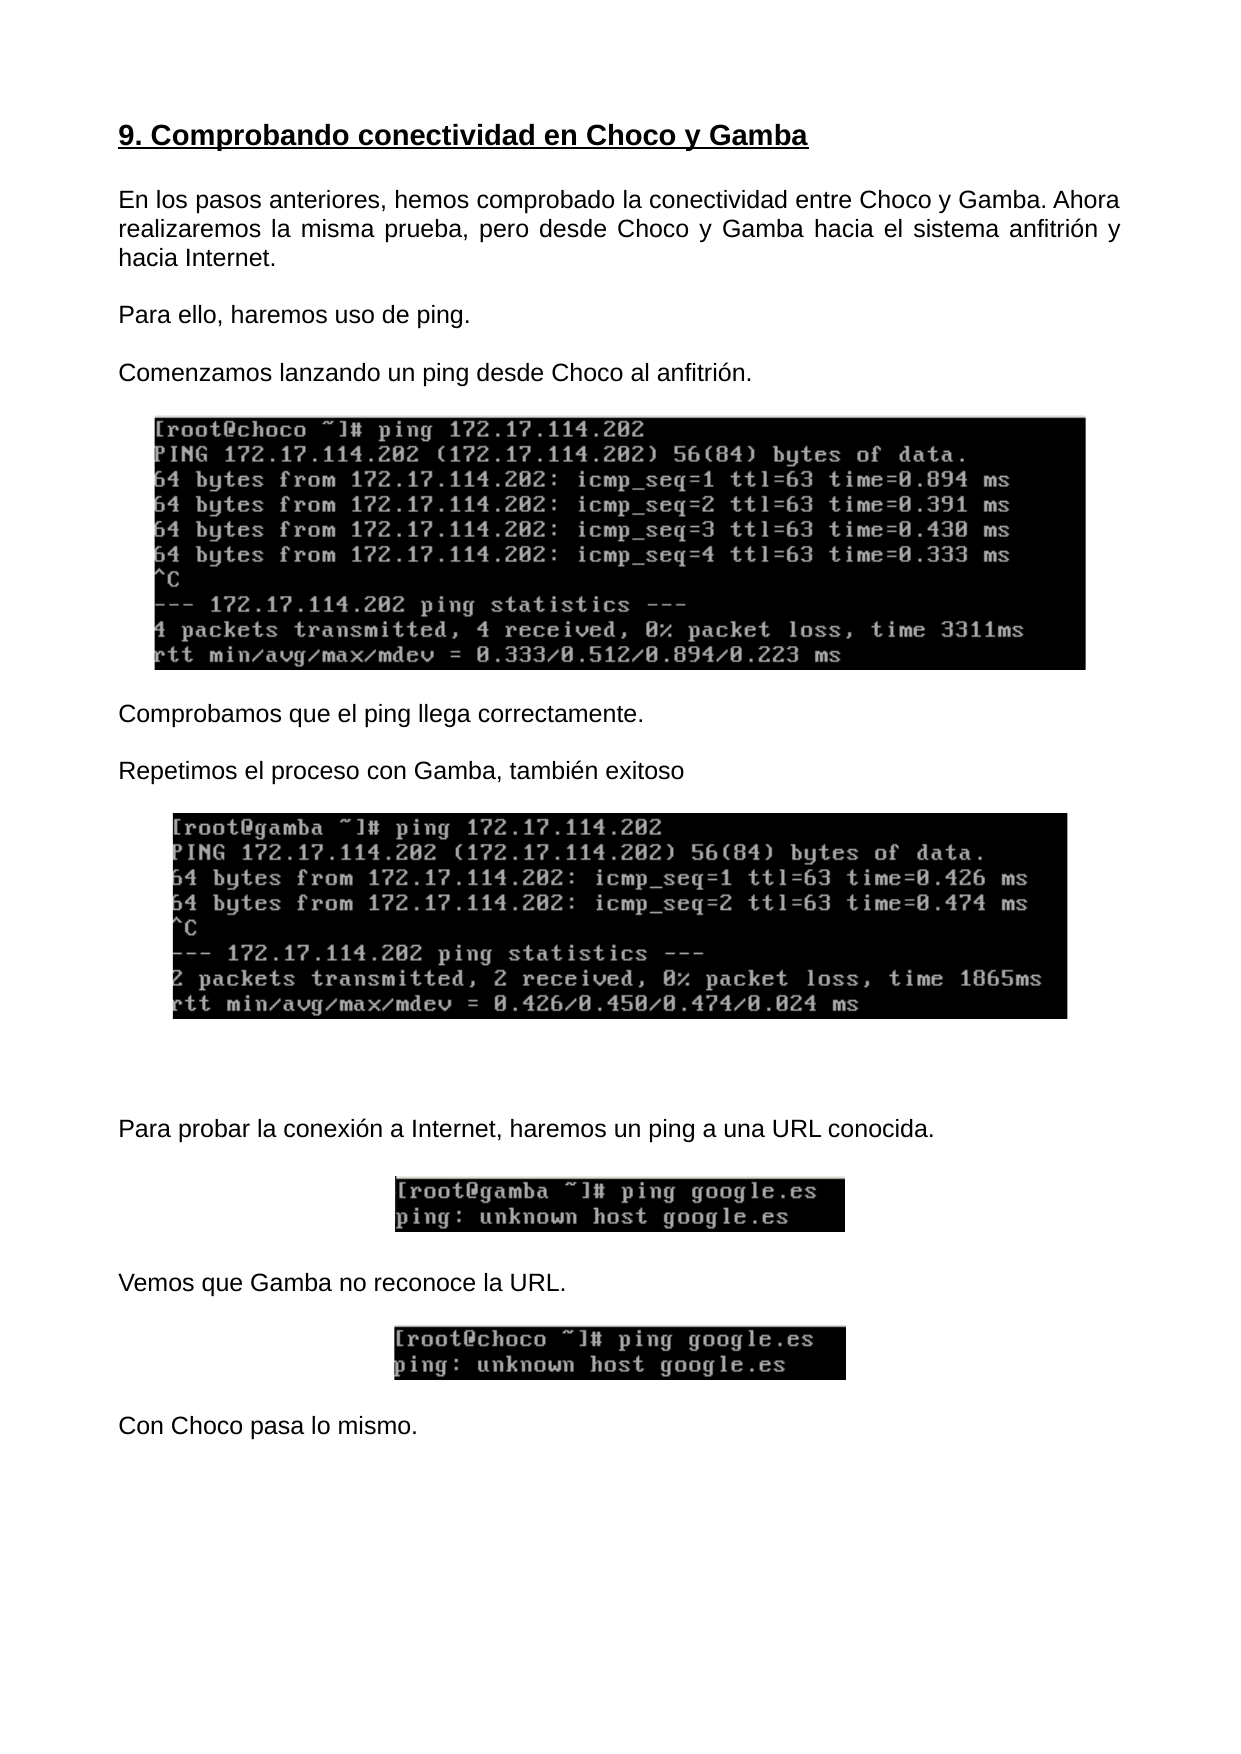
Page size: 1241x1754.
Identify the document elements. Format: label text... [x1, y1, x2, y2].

text Vemos que Gamba no reconoce la URL. [118, 1267, 1122, 1296]
text Comenzamos lanzando un ping desde Choco al anfitrión. [118, 358, 1122, 386]
picture [394, 1325, 846, 1380]
text En los pasos anteriores, hemos comprobado la conectividad entre Choco y Gamba. Ahora realizaremos la misma prueba, pero desde Choco y Gamba hacia el sistema anfitrión y hacia Internet. [118, 185, 1122, 271]
picture [172, 813, 1068, 1019]
picture [154, 415, 1086, 670]
text Para ello, haremos uso de ping. [118, 300, 1122, 329]
text Con Choco pasa lo mismo. [118, 1411, 1122, 1440]
text Para probar la conexión a Internet, haremos un ping a una URL conocida. [118, 1114, 1122, 1143]
text Repetimos el proceso con Gamba, también exitoso [118, 756, 1122, 785]
picture [395, 1176, 845, 1232]
text 9. Comprobando conectividad en Choco y Gamba [118, 118, 1122, 152]
text Comprobamos que el ping llega correctamente. [118, 699, 1122, 727]
